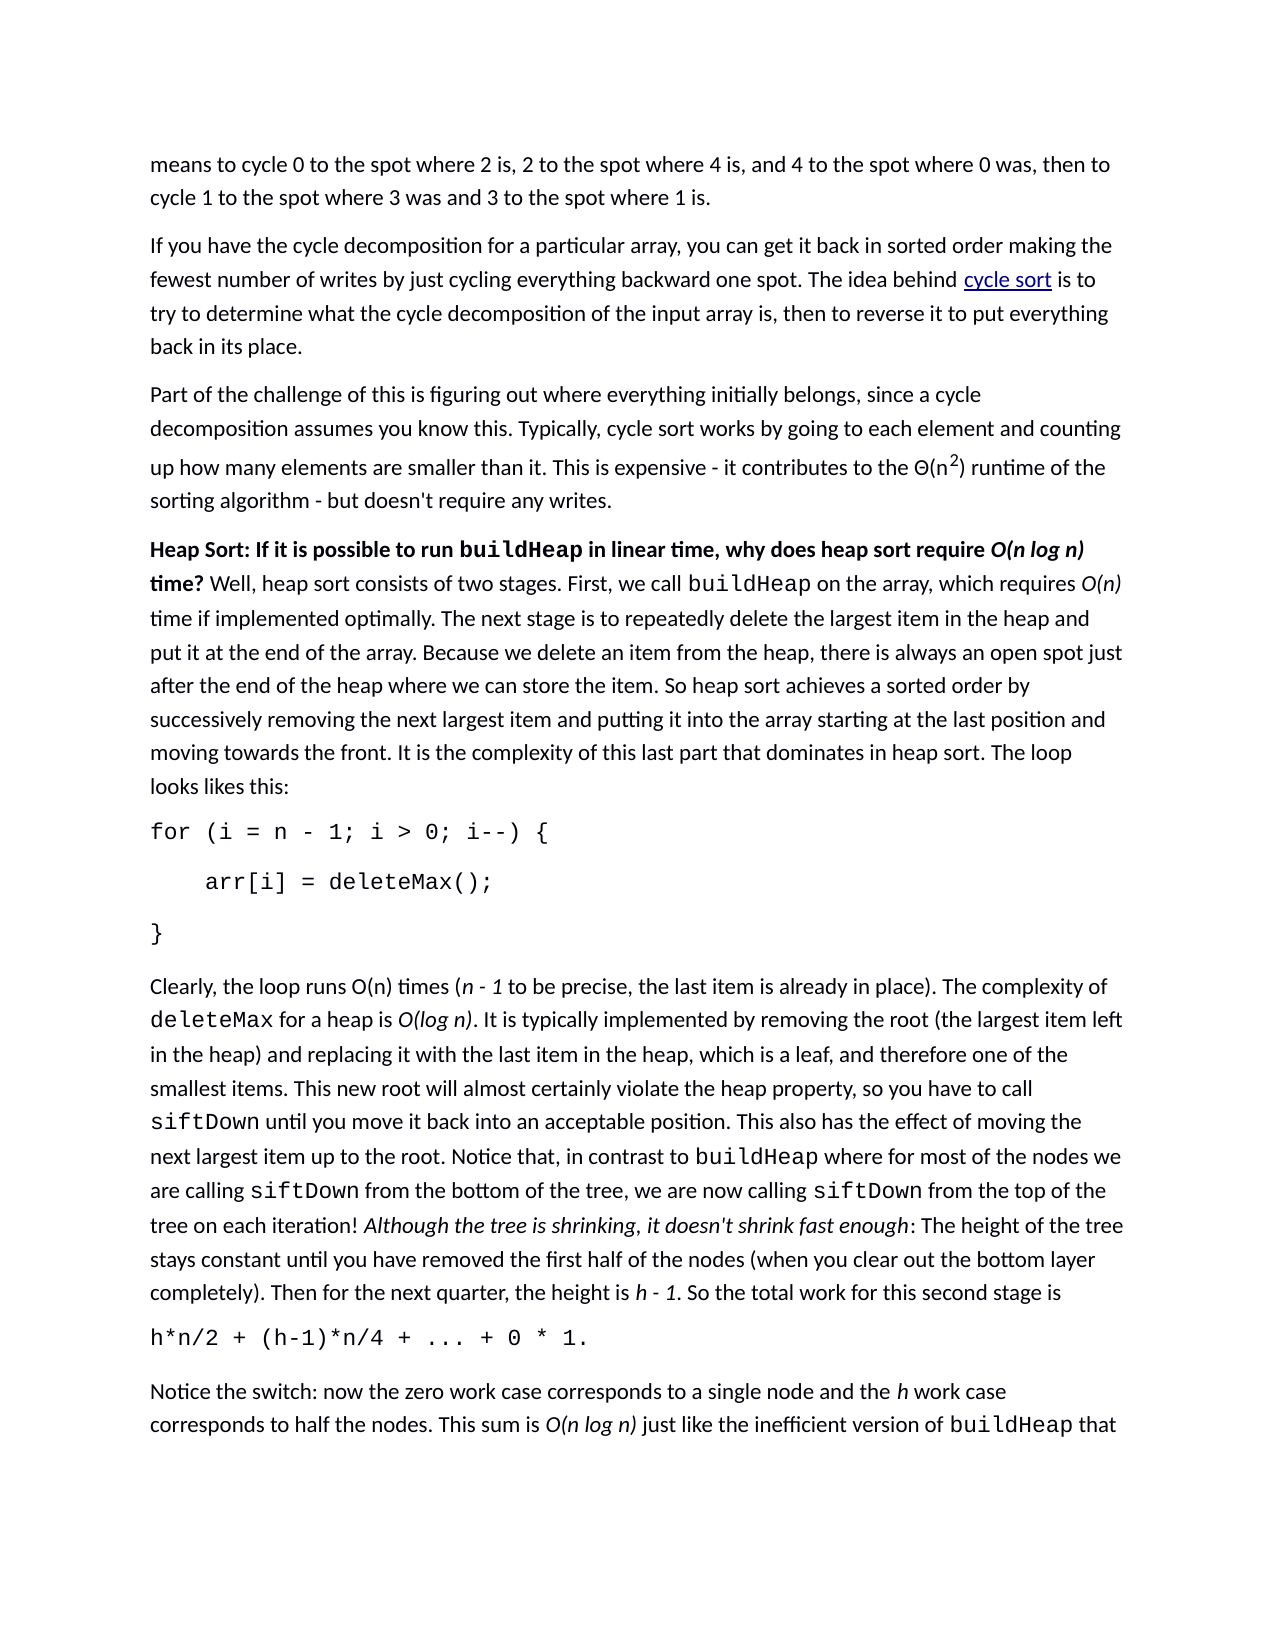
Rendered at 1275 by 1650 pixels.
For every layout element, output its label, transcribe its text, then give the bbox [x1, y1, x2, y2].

text If you have the cycle decomposition for a particular array, you can get it back in sorted order making the fewest number of writes by just cycling everything backward one spot. The idea behind cycle sort is to try to determine what the cycle decomposition of the input array is, then to reverse it to put everything back in its place. [150, 232, 1125, 360]
text h*n/2 + (h-1)*n/4 + ... + 0 * 1. [150, 1326, 1125, 1352]
text Clearly, the loop runs O(n) times (n - 1 to be precise, the last item is already in place). The complexity of deleteMax for a heap is O(log n). It is typically implemented by removing the root (the largest item left in the heap) and replacing it with the last item in the heap, which is a leaf, and therefore one of the smallest items. This new root will almost certainly violate the heap property, so you have to call siftDown until you move it back into an acceptable position. This also has the effect of moving the next largest item up to the root. Notice that, in contrast to buildHeap where for most of the nodes we are calling siftDown from the bottom of the tree, we are now calling siftDown from the top of the tree on each iteration! Although the tree is shrinking, it doesn't shrink fast enough: The height of the tree stays constant until you have removed the first half of the nodes (when you clear out the bottom layer completely). Then for the next quarter, the height is h - 1. So the total work for this second stage is [150, 972, 1125, 1306]
text Part of the challenge of this is figuring out where everything initially belongs, since a cycle decomposition assumes you know this. Typically, cycle sort works by going to each element and counting up how many elements are smaller than it. This is expensive - it contributes to the Θ(n2) runtime of the sorting algorithm - but doesn't require any writes. [150, 380, 1125, 515]
text for (i = n - 1; i > 0; i--) { [150, 820, 1125, 846]
text arr[i] = deleteMax(); [150, 871, 1125, 897]
text means to cycle 0 to the spot where 2 is, 2 to the spot where 4 is, and 4 to the spot where 0 was, then to cycle 1 to the spot where 3 was and 3 to the spot where 1 is. [150, 150, 1125, 212]
text Notice the switch: now the zero work case corresponds to a single node and the h work case corresponds to half the nodes. This sum is O(n log n) just like the inefficient version of buildHeap that [150, 1377, 1125, 1440]
text Heap Sort: If it is possible to run buildHeap in linear time, why does heap sort require O(n log n) time? Well, heap sort consists of two stages. First, we call buildHeap on the array, which requires O(n) time if implemented optimally. The next stage is to repeatedly delete the largest item in the heap and put it at the end of the array. Because we delete an item from the heap, there is always an open spot just after the end of the heap where we can store the item. So heap sort achieves a sorted order by successively removing the next largest item and putting it into the array starting at the last position and moving towards the front. It is the complexity of this last part that dominates in heap sort. The loop looks likes this: [150, 535, 1125, 800]
text } [150, 921, 1125, 947]
